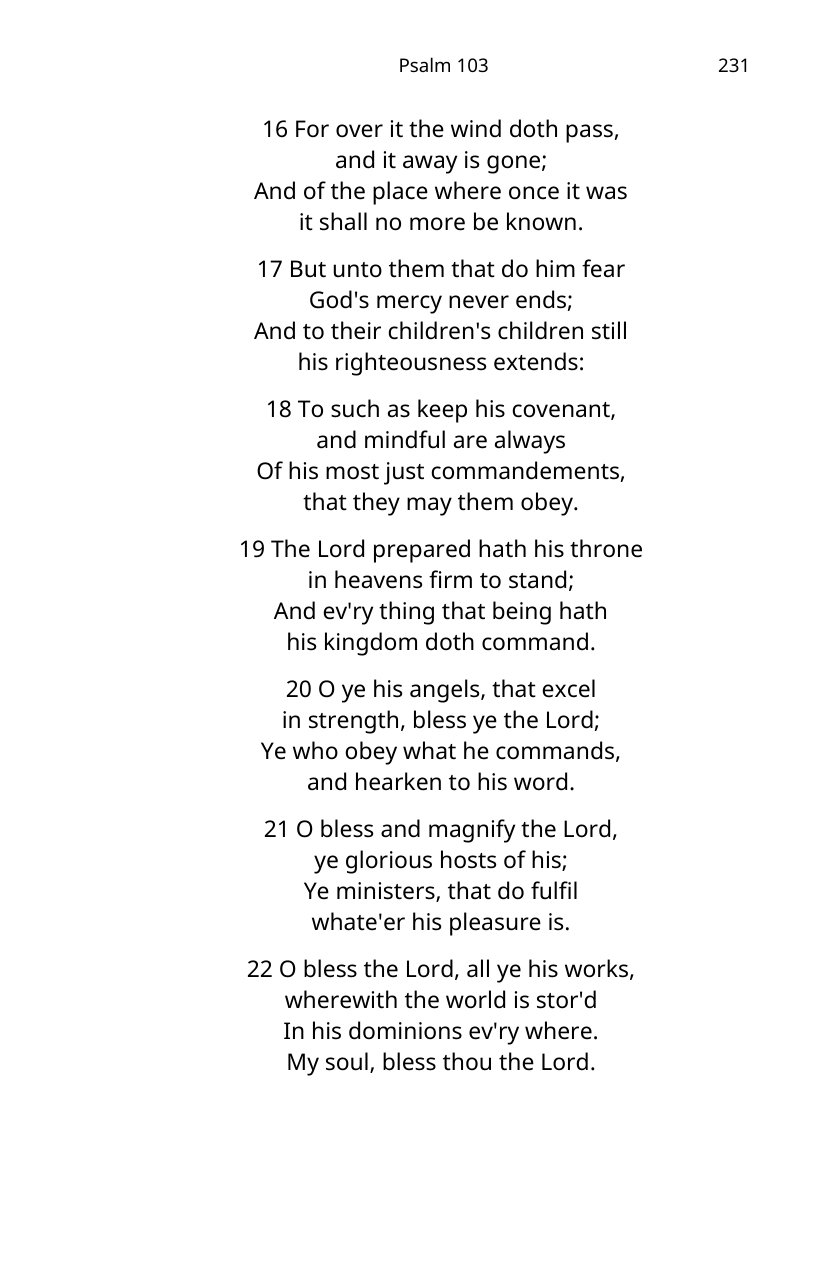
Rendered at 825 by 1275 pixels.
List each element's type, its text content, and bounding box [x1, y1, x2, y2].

text 21 O bless and magnify the Lord, ye glorious hosts of his; Ye ministers, that do fulfil whate'er his pleasure is. [132, 812, 750, 937]
text 16 For over it the wind doth pass, and it away is gone; And of the place where once it was it shall no more be known. [132, 112, 750, 237]
text 20 O ye his angels, that excel in strength, bless ye the Lord; Ye who obey what he commands, and hearken to his word. [132, 672, 750, 797]
text 17 But unto them that do him fear God's mercy never ends; And to their children's children still his righteousness extends: [132, 252, 750, 377]
text 22 O bless the Lord, all ye his works, wherewith the world is stor'd In his dominions ev'ry where. My soul, bless thou the Lord. [132, 952, 750, 1077]
text 18 To such as keep his covenant, and mindful are always Of his most just commandements, that they may them obey. [132, 392, 750, 517]
text 19 The Lord prepared hath his throne in heavens firm to stand; And ev'ry thing that being hath his kingdom doth command. [132, 532, 750, 657]
